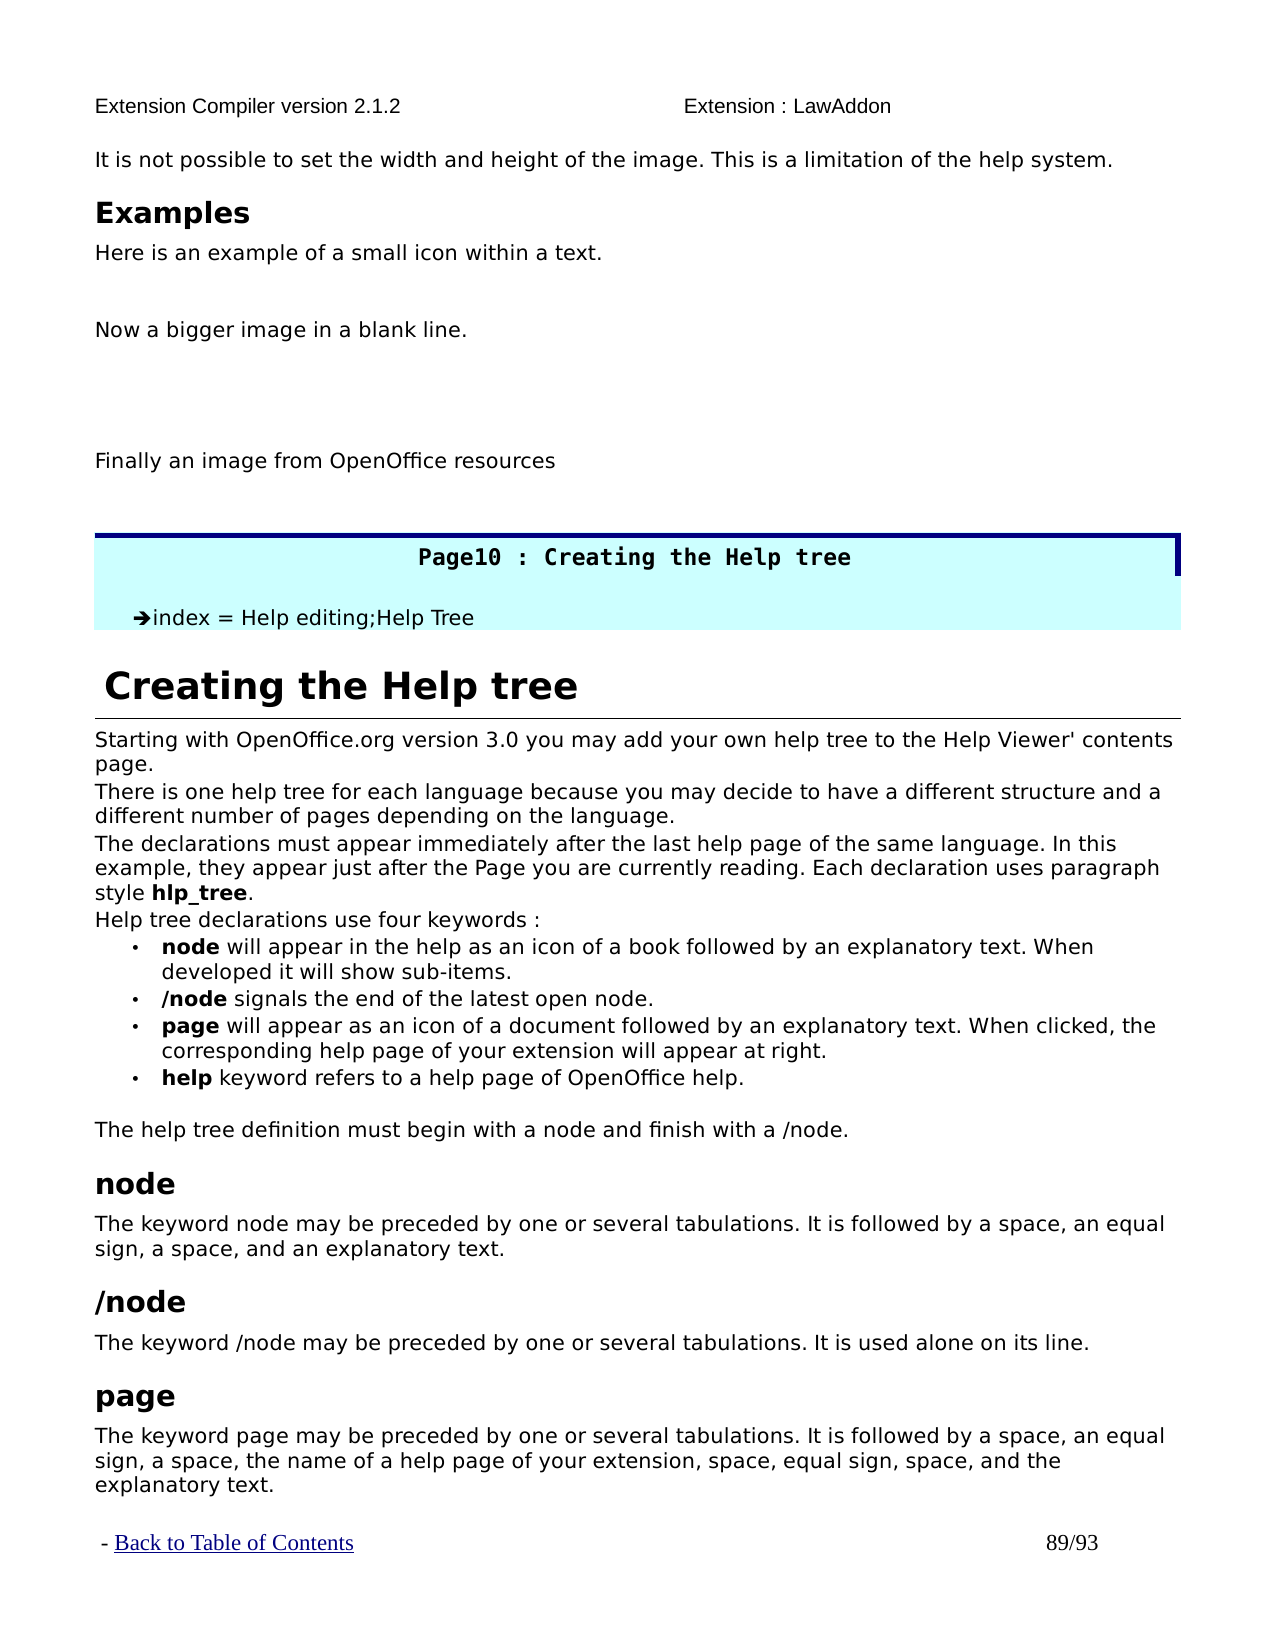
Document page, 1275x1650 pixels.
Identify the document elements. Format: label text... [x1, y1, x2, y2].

list index = Help editing;Help Tree [94, 606, 1181, 630]
text Finally an image from OpenOffice resources [94, 400, 1181, 473]
text Page10 : Creating the Help tree [94, 534, 1175, 576]
text Here is an example of a small icon within a text. [94, 241, 1181, 266]
list page will appear as an icon of a document followed by an explanatory text. When clicked, the corresponding help page of your extension will appear at right. [132, 1014, 1181, 1063]
text The help tree definition must begin with a node and finish with a /node. [94, 1094, 1181, 1143]
text Help tree declarations use four keywords : [94, 908, 1181, 932]
text The keyword /node may be preceded by one or several tabulations. It is used alone on its line. [94, 1330, 1181, 1355]
text The keyword page may be preceded by one or several tabulations. It is followed by a space, an equal sign, a space, the name of a help page of your extension, space, equal sign, space, and the explanatory text. [94, 1424, 1181, 1498]
text Starting with OpenOffice.org version 3.0 you may add your own help tree to the Help Viewer' contents page. [94, 728, 1181, 777]
text It is not possible to set the width and height of the image. This is a limitation of the help system. [94, 147, 1181, 172]
list /node signals the end of the latest open node. [132, 987, 1181, 1012]
text The declarations must appear immediately after the last help page of the same language. In this example, they appear just after the Page you are currently reading. Each declaration uses paragraph style hlp_tree. [94, 831, 1181, 905]
text Creating the Help tree [94, 655, 1181, 718]
text There is one help tree for each language because you may decide to have a different structure and a different number of pages depending on the language. [94, 779, 1181, 828]
text Now a bigger image in a blank line. [94, 269, 1181, 342]
text Examples [94, 197, 1181, 231]
list node will appear in the help as an icon of a book followed by an explanatory text. When developed it will show sub-items. [132, 935, 1181, 984]
text page [94, 1380, 1181, 1414]
text node [94, 1167, 1181, 1201]
list help keyword refers to a help page of OpenOffice help. [132, 1066, 1181, 1091]
text /node [94, 1286, 1181, 1320]
text The keyword node may be preceded by one or several tabulations. It is followed by a space, an equal sign, a space, and an explanatory text. [94, 1212, 1181, 1261]
